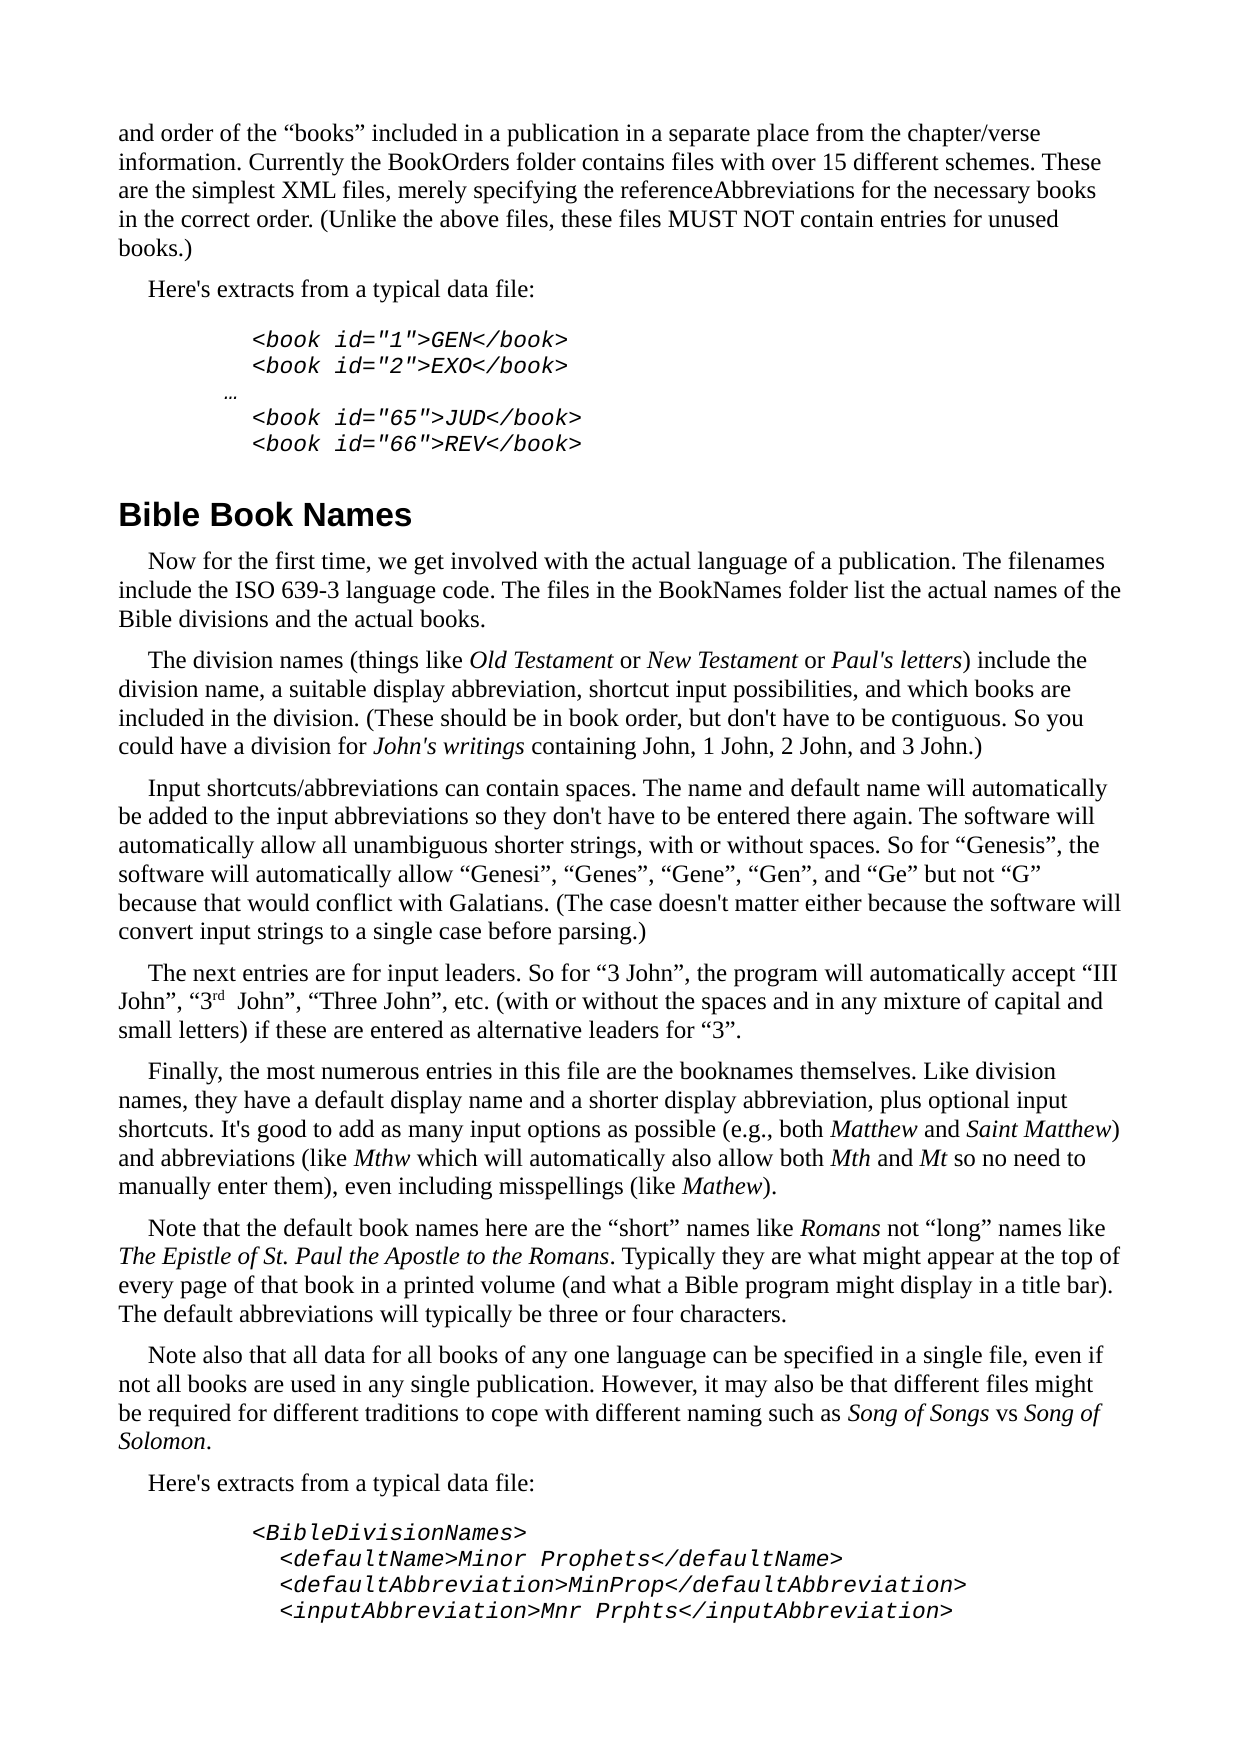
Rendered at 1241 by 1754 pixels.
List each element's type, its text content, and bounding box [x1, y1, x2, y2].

subtitle Bible Book Names [118, 495, 1122, 534]
text Finally, the most numerous entries in this file are the booknames themselves. Like division names, they have a default display name and a shorter display abbreviation, plus optional input shortcuts. It's good to add as many input options as possible (e.g., both Matthew and Saint Matthew) and abbreviations (like Mthw which will automatically also allow both Mth and Mt so no need to manually enter them), even including misspellings (like Mathew). [118, 1056, 1122, 1200]
text <book id="1">GEN</book> <book id="2">EXO</book> … <book id="65">JUD</book> <book id="66">REV</book> [224, 328, 1122, 458]
text Here's extracts from a typical data file: [118, 1468, 1122, 1496]
text and order of the “books” included in a publication in a separate place from the chapter/verse information. Currently the BookOrders folder contains files with over 15 different schemes. These are the simplest XML files, merely specifying the referenceAbbreviations for the necessary books in the correct order. (Unlike the above files, these files MUST NOT contain entries for unused books.) [118, 118, 1122, 262]
text <BibleDivisionNames> <defaultName>Minor Prophets</defaultName> <defaultAbbreviation>MinProp</defaultAbbreviation> <inputAbbreviation>Mnr Prphts</inputAbbreviation> [224, 1521, 1122, 1625]
text Now for the first time, we get involved with the actual language of a publication. The filenames include the ISO 639-3 language code. The files in the BookNames folder list the actual names of the Bible divisions and the actual books. [118, 546, 1122, 633]
text The next entries are for input leaders. So for “3 John”, the program will automatically accept “III John”, “3rd John”, “Three John”, etc. (with or without the spaces and in any mixture of capital and small letters) if these are entered as alternative leaders for “3”. [118, 958, 1122, 1044]
text Note also that all data for all books of any one language can be specified in a single file, even if not all books are used in any single publication. However, it may also be that different files might be required for different traditions to cope with different naming such as Song of Songs vs Song of Solomon. [118, 1340, 1122, 1455]
text Here's extracts from a typical data file: [118, 274, 1122, 303]
text Input shortcuts/abbreviations can contain spaces. The name and default name will automatically be added to the input abbreviations so they don't have to be entered there again. The software will automatically allow all unambiguous shorter strings, with or without spaces. So for “Genesis”, the software will automatically allow “Genesi”, “Genes”, “Gene”, “Gen”, and “Ge” but not “G” because that would conflict with Galatians. (The case doesn't matter either because the software will convert input strings to a single case before parsing.) [118, 773, 1122, 945]
text Note that the default book names here are the “short” names like Romans not “long” names like The Epistle of St. Paul the Apostle to the Romans. Typically they are what might appear at the top of every page of that book in a printed volume (and what a Bible program might display in a title bar). The default abbreviations will typically be three or four characters. [118, 1213, 1122, 1328]
text The division names (things like Old Testament or New Testament or Paul's letters) include the division name, a suitable display abbreviation, shortcut input possibilities, and which books are included in the division. (These should be in book order, but don't have to be contiguous. So you could have a division for John's writings containing John, 1 John, 2 John, and 3 John.) [118, 645, 1122, 760]
